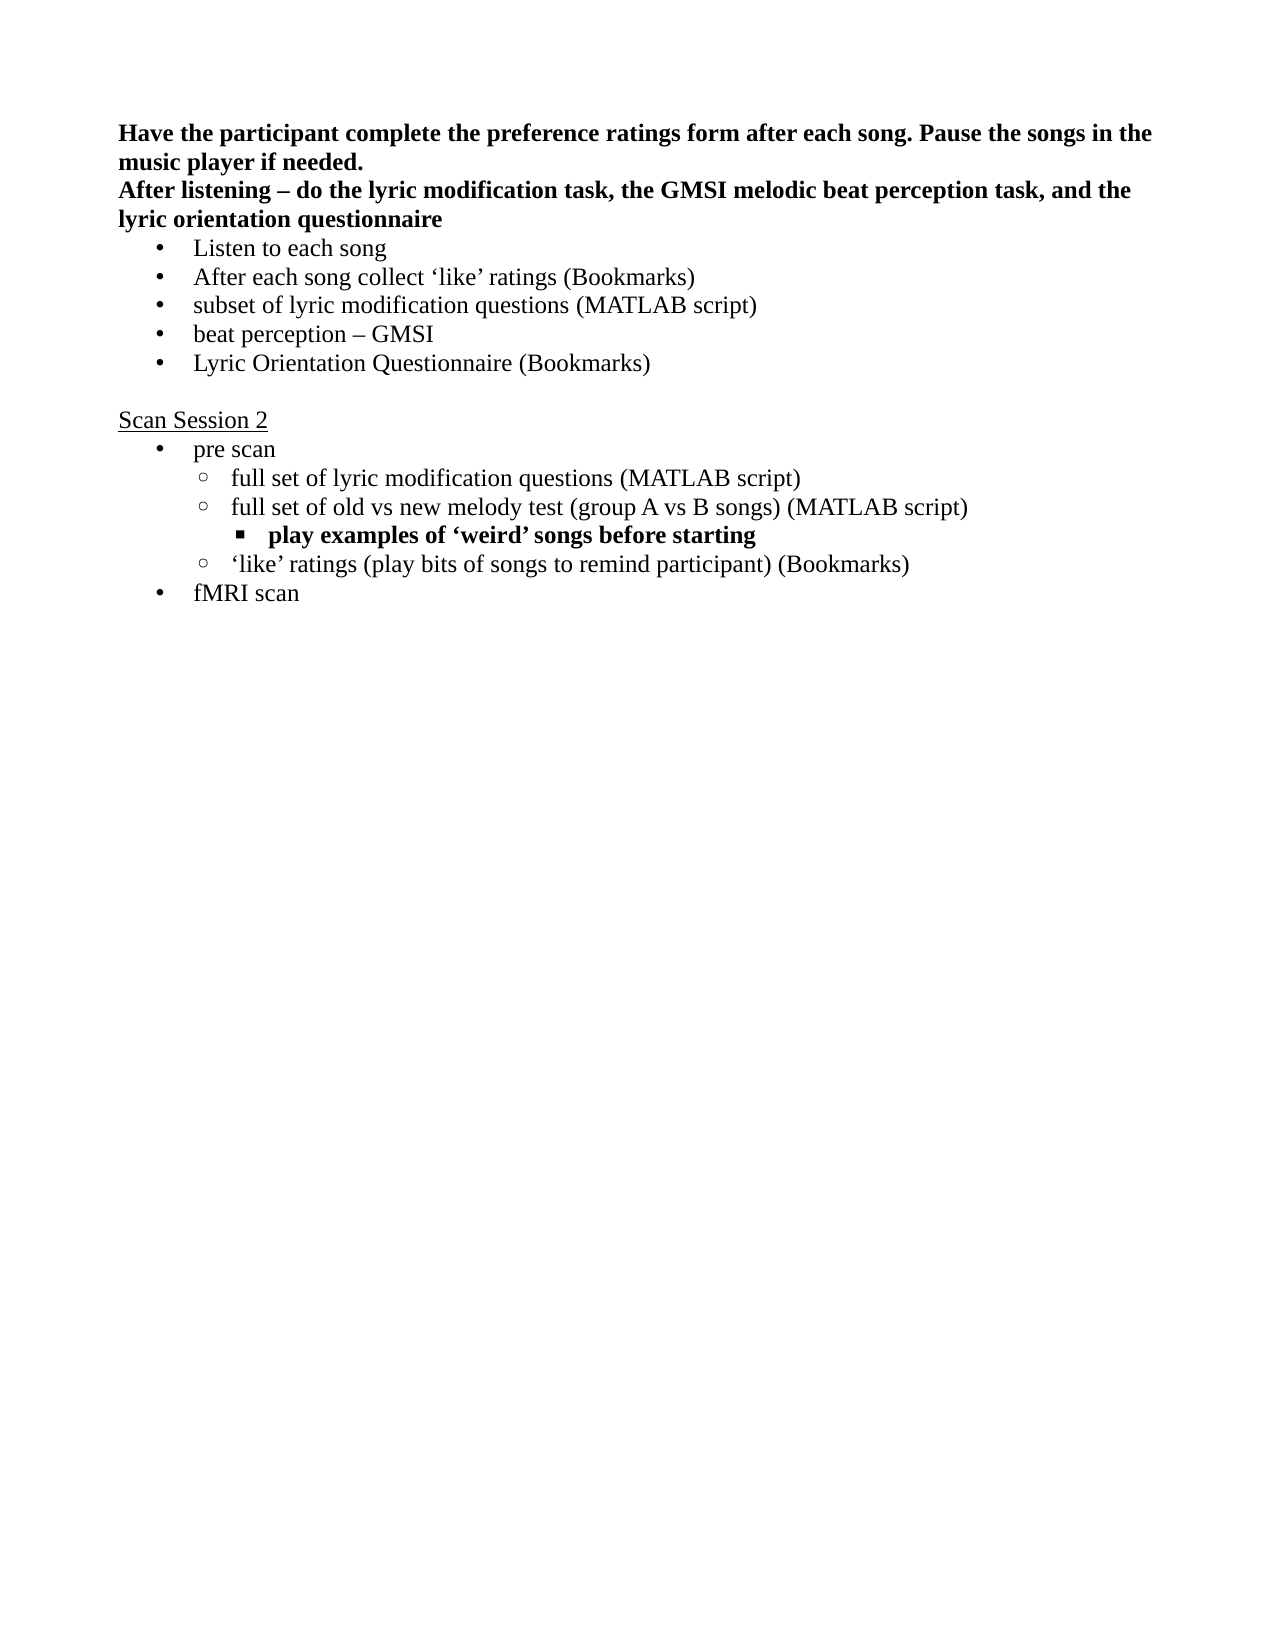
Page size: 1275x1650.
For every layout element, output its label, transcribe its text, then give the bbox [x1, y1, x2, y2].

list fMRI scan [156, 578, 1157, 607]
text Have the participant complete the preference ratings form after each song. Pause the songs in the music player if needed. [118, 118, 1157, 176]
text Scan Session 2 [118, 406, 1157, 434]
text After listening – do the lyric modification task, the GMSI melodic beat perception task, and the lyric orientation questionnaire [118, 176, 1157, 233]
list full set of lyric modification questions (MATLAB script) [193, 463, 1157, 492]
list Listen to each song [156, 233, 1157, 262]
list pre scan [156, 434, 1157, 463]
list beat perception – GMSI [156, 319, 1157, 348]
list Lyric Orientation Questionnaire (Bookmarks) [156, 348, 1157, 377]
list play examples of ‘weird’ songs before starting [231, 521, 1157, 549]
list full set of old vs new melody test (group A vs B songs) (MATLAB script) [193, 492, 1157, 521]
list ‘like’ ratings (play bits of songs to remind participant) (Bookmarks) [193, 549, 1157, 578]
list subset of lyric modification questions (MATLAB script) [156, 291, 1157, 319]
list After each song collect ‘like’ ratings (Bookmarks) [156, 262, 1157, 291]
